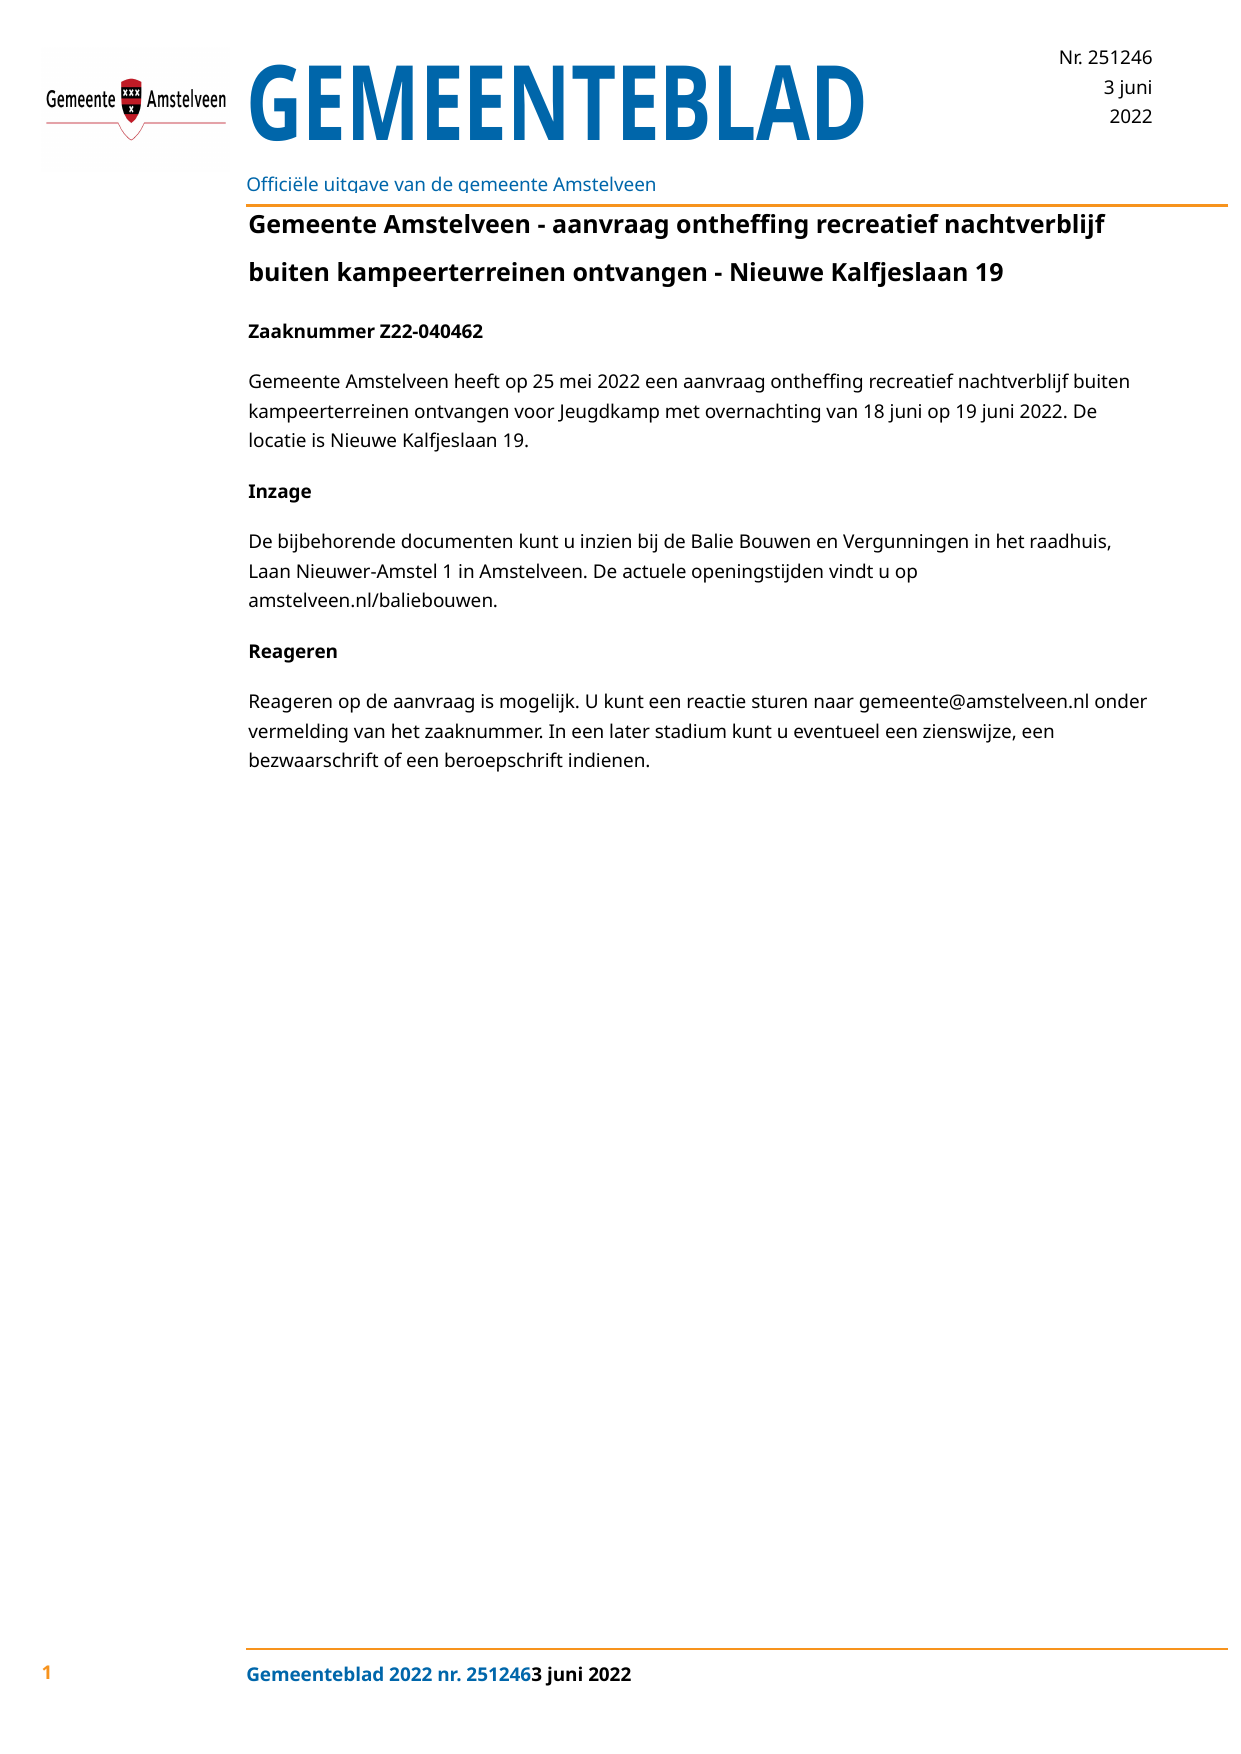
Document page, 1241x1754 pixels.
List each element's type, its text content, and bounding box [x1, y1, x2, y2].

text Zaaknummer Z22-040462 [248, 318, 1152, 344]
text De bijbehorende documenten kunt u inzien bij de Balie Bouwen en Vergunningen in het raadhuis, Laan Nieuwer-Amstel 1 in Amstelveen. De actuele openingstijden vindt u op amstelveen.nl/baliebouwen. [248, 528, 1152, 613]
text Inzage [248, 478, 1152, 504]
text Gemeente Amstelveen - aanvraag ontheffing recreatief nachtverblijf buiten kampeerterreinen ontvangen - Nieuwe Kalfjeslaan 19 [248, 207, 1152, 288]
picture [41, 47, 231, 172]
text Reageren op de aanvraag is mogelijk. U kunt een reactie sturen naar gemeente@amstelveen.nl onder vermelding van het zaaknummer. In een later stadium kunt u eventueel een zienswijze, een bezwaarschrift of een beroepschrift indienen. [248, 688, 1152, 773]
text Gemeente Amstelveen heeft op 25 mei 2022 een aanvraag ontheffing recreatief nachtverblijf buiten kampeerterreinen ontvangen voor Jeugdkamp met overnachting van 18 juni op 19 juni 2022. De locatie is Nieuwe Kalfjeslaan 19. [248, 368, 1152, 453]
text Reageren [248, 638, 1152, 664]
